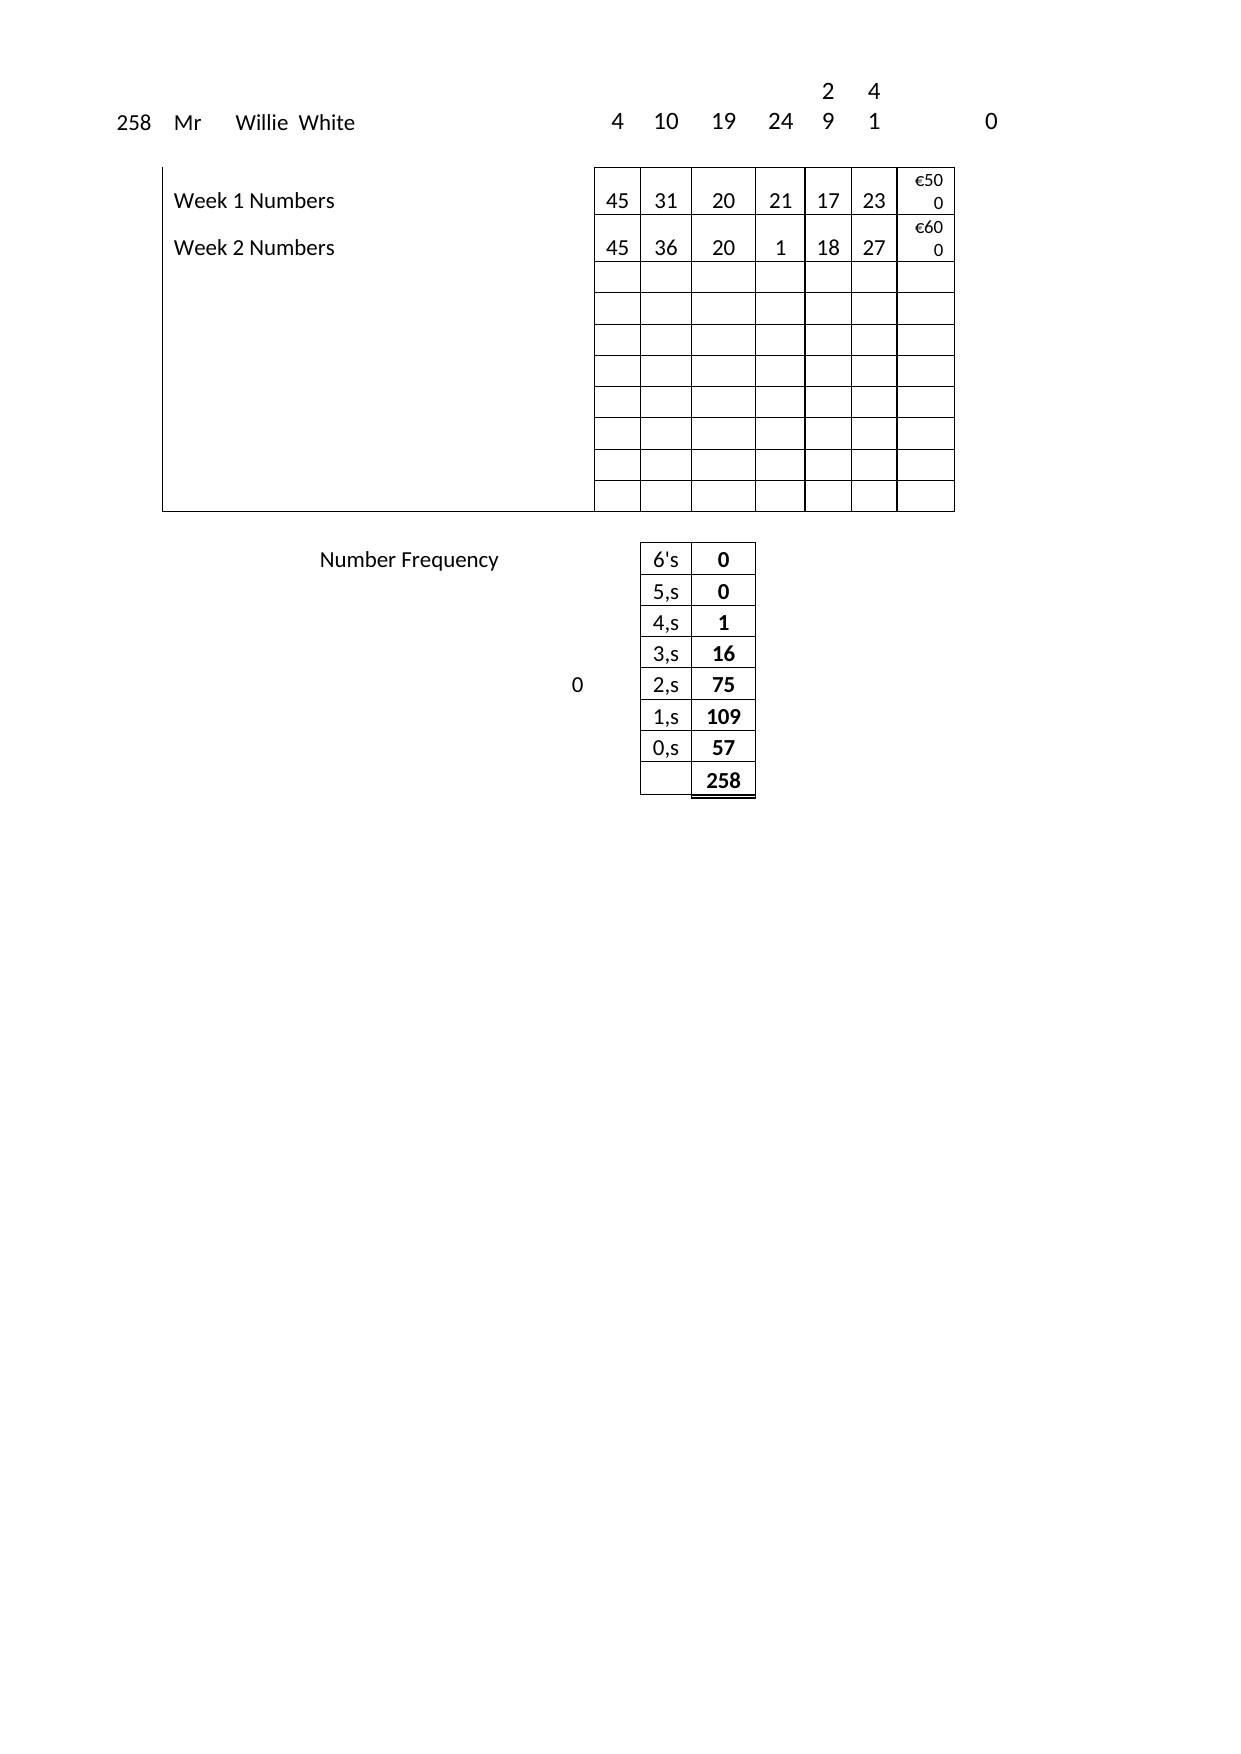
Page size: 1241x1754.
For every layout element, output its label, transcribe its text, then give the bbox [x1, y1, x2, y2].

table_cell [595, 481, 640, 511]
table_cell [898, 262, 954, 292]
table_cell [897, 699, 954, 730]
table_cell [898, 450, 954, 480]
table_cell 27 [852, 215, 896, 261]
table_cell [898, 325, 954, 355]
table_cell [852, 325, 896, 355]
table_cell 20 [692, 215, 755, 261]
table_cell [692, 356, 755, 386]
table_cell 21 [756, 168, 804, 214]
table_cell [954, 699, 1028, 730]
table_cell [954, 730, 1028, 761]
table_cell [756, 512, 805, 542]
table_cell [805, 512, 851, 542]
table_cell [594, 699, 640, 730]
table_cell 31 [641, 168, 691, 214]
table_cell [692, 418, 755, 448]
table_cell [691, 799, 756, 827]
table_cell [224, 730, 594, 761]
table_cell 0 [692, 575, 755, 605]
table_cell [805, 699, 851, 730]
table_cell [954, 636, 1028, 667]
table_cell [641, 293, 691, 323]
table_cell [594, 542, 640, 573]
table_cell [692, 325, 755, 355]
table_cell 18 [806, 215, 851, 261]
table_cell Week 2 Numbers [163, 214, 594, 261]
table_cell 0 [692, 543, 755, 573]
table_cell Willie White [224, 75, 594, 136]
table_cell [897, 75, 954, 136]
table_cell [85, 636, 162, 667]
table_cell [756, 542, 805, 573]
table_cell [85, 605, 162, 636]
table_cell [595, 293, 640, 323]
table_cell [897, 136, 954, 167]
table_cell [852, 387, 896, 417]
table_cell [163, 730, 224, 761]
table_cell [897, 542, 954, 573]
table_cell [897, 512, 954, 542]
table_cell 19 [691, 75, 756, 136]
table_cell [691, 512, 756, 542]
table_cell [692, 387, 755, 417]
table_cell [955, 355, 1028, 386]
table_cell [852, 356, 896, 386]
table_cell [641, 481, 691, 511]
table_cell [224, 324, 594, 355]
table_cell [163, 794, 224, 827]
table_cell [955, 480, 1028, 511]
table_cell [852, 293, 896, 323]
table_cell [851, 605, 897, 636]
table_cell [641, 262, 691, 292]
table_cell [594, 794, 640, 827]
table_cell €600 [898, 215, 954, 261]
table_cell [224, 761, 594, 794]
table_cell [852, 262, 896, 292]
table_cell [806, 262, 851, 292]
table_cell [756, 699, 805, 730]
table_cell [163, 386, 224, 417]
table_cell [756, 761, 805, 794]
table_cell [224, 355, 594, 386]
table_cell [851, 136, 897, 167]
table_cell [224, 699, 594, 730]
table_cell [756, 450, 804, 480]
table_cell [756, 325, 804, 355]
table_cell 16 [692, 637, 755, 667]
table_cell 1 [692, 606, 755, 636]
table_cell [641, 450, 691, 480]
table_cell [851, 636, 897, 667]
table_cell [640, 795, 691, 827]
table_cell [85, 167, 162, 214]
table_cell [640, 512, 691, 542]
table_cell [85, 417, 162, 448]
table_cell [955, 324, 1028, 355]
table_cell 1,s [641, 700, 691, 730]
table_cell [897, 730, 954, 761]
table_cell [594, 605, 640, 636]
table_cell [806, 450, 851, 480]
table_cell [898, 356, 954, 386]
table_cell [163, 667, 224, 698]
table_cell [805, 794, 851, 827]
table_cell [163, 261, 224, 292]
table_cell [85, 511, 162, 542]
table_cell 29 [805, 75, 851, 136]
table_cell 109 [692, 700, 755, 730]
table_cell [640, 136, 691, 167]
table_cell 0 [954, 75, 1028, 136]
table_cell [163, 699, 224, 730]
table_cell [954, 605, 1028, 636]
table_cell [163, 574, 224, 605]
table_cell [806, 481, 851, 511]
table_cell [641, 387, 691, 417]
table_cell [756, 605, 805, 636]
table_cell [224, 794, 594, 827]
table_cell [897, 761, 954, 794]
table_cell [163, 512, 224, 542]
table_cell 41 [851, 75, 897, 136]
table_cell 4,s [641, 606, 691, 636]
table_cell 3,s [641, 637, 691, 667]
table_cell [224, 574, 594, 605]
table_cell [224, 449, 594, 480]
table_cell 20 [692, 168, 755, 214]
table_cell [691, 136, 756, 167]
table_cell [852, 450, 896, 480]
table_cell [163, 605, 224, 636]
table_cell [224, 136, 594, 167]
table_cell 6's [641, 543, 691, 573]
table_cell Week 1 Numbers [163, 167, 594, 214]
table_cell [224, 512, 594, 542]
table_cell [163, 417, 224, 448]
table_cell [756, 574, 805, 605]
table_cell [955, 386, 1028, 417]
table_cell [756, 387, 804, 417]
table_cell [898, 387, 954, 417]
table_cell 258 [692, 762, 755, 794]
table_cell [163, 449, 224, 480]
table_cell [897, 794, 954, 827]
table_cell [805, 605, 851, 636]
table_cell [224, 386, 594, 417]
table_cell [594, 761, 640, 794]
table_cell 45 [595, 168, 640, 214]
table_cell [805, 542, 851, 573]
table_cell [85, 480, 162, 511]
table_cell [594, 730, 640, 761]
table_cell [806, 356, 851, 386]
table_cell [224, 261, 594, 292]
table_cell [756, 356, 804, 386]
table_cell 4 [594, 75, 640, 136]
table_cell [224, 636, 594, 667]
table_cell [898, 481, 954, 511]
table_cell 57 [692, 731, 755, 761]
table_cell [224, 480, 594, 511]
table_cell [756, 136, 805, 167]
table_cell 45 [595, 215, 640, 261]
table_cell [85, 449, 162, 480]
table_cell [806, 387, 851, 417]
table_cell [851, 574, 897, 605]
table_cell [595, 450, 640, 480]
table_cell [163, 355, 224, 386]
table_cell [594, 667, 640, 698]
table_cell 24 [756, 75, 805, 136]
table_cell [806, 325, 851, 355]
table_cell [85, 730, 162, 761]
table_cell [163, 636, 224, 667]
table_cell [595, 325, 640, 355]
table_cell [954, 511, 1028, 542]
table_cell [851, 542, 897, 573]
table_cell [954, 761, 1028, 794]
table_cell [224, 292, 594, 323]
table_cell [897, 605, 954, 636]
table_cell [85, 667, 162, 698]
table_cell [897, 667, 954, 698]
table_cell [805, 761, 851, 794]
table_cell Mr [163, 75, 224, 136]
table_cell [852, 481, 896, 511]
table_cell 10 [640, 75, 691, 136]
table_cell €500 [898, 168, 954, 214]
table_cell [85, 761, 162, 794]
table_cell [594, 574, 640, 605]
table_cell [954, 794, 1028, 827]
table_cell [898, 418, 954, 448]
table_cell [851, 730, 897, 761]
table_cell [851, 761, 897, 794]
table_cell 2,s [641, 668, 691, 698]
table_cell [897, 636, 954, 667]
table_cell [851, 794, 897, 827]
table_cell [851, 699, 897, 730]
table_cell [805, 574, 851, 605]
table_cell [163, 542, 224, 573]
table_cell [85, 324, 162, 355]
table_cell [756, 262, 804, 292]
table_cell [641, 418, 691, 448]
table_cell [641, 325, 691, 355]
table_cell [955, 417, 1028, 448]
table_cell [756, 293, 804, 323]
table_cell [224, 417, 594, 448]
table_cell [692, 293, 755, 323]
table_cell [898, 293, 954, 323]
table_cell 75 [692, 668, 755, 698]
table_cell [954, 574, 1028, 605]
table_cell [955, 167, 1028, 214]
table_cell 1 [756, 215, 804, 261]
table_cell [756, 667, 805, 698]
table_cell [955, 214, 1028, 261]
table_cell [692, 481, 755, 511]
table_cell [805, 667, 851, 698]
table_cell [594, 136, 640, 167]
table_cell [595, 387, 640, 417]
table_cell [806, 418, 851, 448]
table_cell [851, 667, 897, 698]
table_cell [594, 512, 640, 542]
table_cell [595, 262, 640, 292]
table_cell 17 [806, 168, 851, 214]
table_cell 36 [641, 215, 691, 261]
table_cell [85, 261, 162, 292]
table_cell [756, 730, 805, 761]
table_cell [85, 699, 162, 730]
table_cell [756, 481, 804, 511]
table_cell [955, 261, 1028, 292]
table_cell [594, 636, 640, 667]
table_cell [641, 762, 691, 794]
table_cell [85, 292, 162, 323]
table_cell [805, 730, 851, 761]
table_cell [805, 636, 851, 667]
table_cell [163, 324, 224, 355]
table_cell [852, 418, 896, 448]
table_cell [85, 386, 162, 417]
table_cell [85, 214, 162, 261]
table_cell [955, 449, 1028, 480]
table_cell [163, 761, 224, 794]
table_cell [692, 262, 755, 292]
table_cell [224, 605, 594, 636]
table_cell [692, 450, 755, 480]
table_cell Number Frequency [224, 542, 594, 573]
table_cell [85, 355, 162, 386]
table_cell 5,s [641, 575, 691, 605]
table_cell [805, 136, 851, 167]
table_cell 23 [852, 168, 896, 214]
table_cell [954, 542, 1028, 573]
table_cell 258 [85, 75, 162, 136]
table_cell [756, 794, 805, 827]
table_cell [85, 794, 162, 827]
table_cell [756, 418, 804, 448]
table_cell [851, 512, 897, 542]
table_cell [897, 574, 954, 605]
table_cell 0 [224, 667, 594, 698]
table_cell [954, 136, 1028, 167]
table_cell [641, 356, 691, 386]
table_cell [85, 542, 162, 573]
table_cell 0,s [641, 731, 691, 761]
table_cell [954, 667, 1028, 698]
table_cell [595, 418, 640, 448]
table_cell [756, 636, 805, 667]
table_cell [85, 574, 162, 605]
table_cell [163, 136, 224, 167]
table_cell [163, 480, 224, 511]
table_cell [163, 292, 224, 323]
table_cell [85, 136, 162, 167]
table_cell [595, 356, 640, 386]
table_cell [955, 292, 1028, 323]
table_cell [806, 293, 851, 323]
